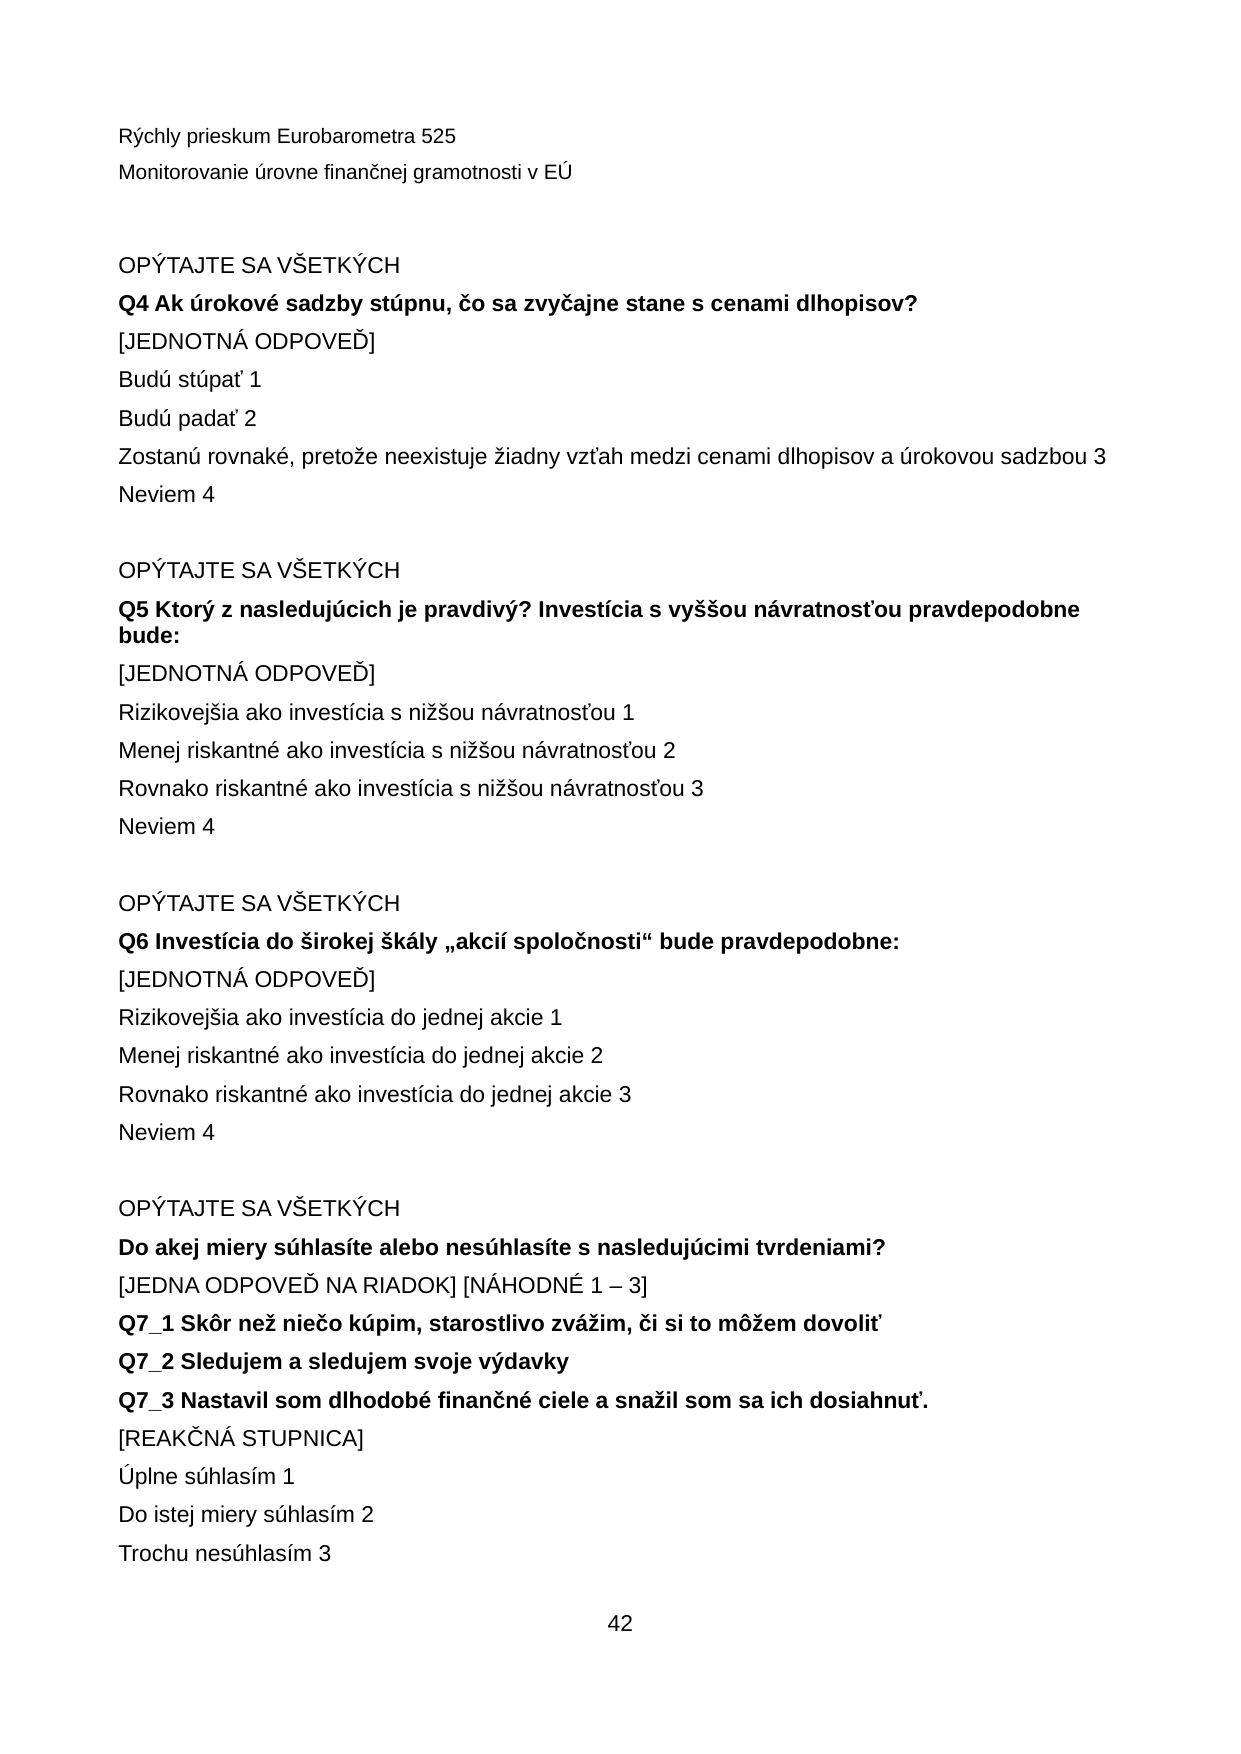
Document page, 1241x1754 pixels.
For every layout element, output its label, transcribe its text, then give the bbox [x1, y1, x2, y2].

text Q4 Ak úrokové sadzby stúpnu, čo sa zvyčajne stane s cenami dlhopisov? [118, 290, 1122, 316]
text Q5 Ktorý z nasledujúcich je pravdivý? Investícia s vyššou návratnosťou pravdepodobne bude: [118, 596, 1122, 648]
text Rizikovejšia ako investícia do jednej akcie 1 [118, 1004, 1122, 1031]
text Menej riskantné ako investícia do jednej akcie 2 [118, 1042, 1122, 1069]
text Trochu nesúhlasím 3 [118, 1539, 1122, 1566]
text OPÝTAJTE SA VŠETKÝCH [118, 557, 1122, 584]
text Neviem 4 [118, 813, 1122, 839]
text OPÝTAJTE SA VŠETKÝCH [118, 1195, 1122, 1222]
text Rovnako riskantné ako investícia s nižšou návratnosťou 3 [118, 775, 1122, 801]
text Rovnako riskantné ako investícia do jednej akcie 3 [118, 1081, 1122, 1107]
text Q7_3 Nastavil som dlhodobé finančné ciele a snažil som sa ich dosiahnuť. [118, 1387, 1122, 1413]
text OPÝTAJTE SA VŠETKÝCH [118, 252, 1122, 278]
text [JEDNOTNÁ ODPOVEĎ] [118, 660, 1122, 687]
text Budú padať 2 [118, 404, 1122, 431]
text [JEDNOTNÁ ODPOVEĎ] [118, 328, 1122, 354]
text [REAKČNÁ STUPNICA] [118, 1425, 1122, 1451]
text Budú stúpať 1 [118, 366, 1122, 393]
text [JEDNOTNÁ ODPOVEĎ] [118, 966, 1122, 992]
text Zostanú rovnaké, pretože neexistuje žiadny vzťah medzi cenami dlhopisov a úrokovou sadzbou 3 [118, 443, 1122, 469]
text OPÝTAJTE SA VŠETKÝCH [118, 889, 1122, 916]
text Menej riskantné ako investícia s nižšou návratnosťou 2 [118, 737, 1122, 763]
text Q6 Investícia do širokej škály „akcií spoločnosti“ bude pravdepodobne: [118, 928, 1122, 954]
text Neviem 4 [118, 1119, 1122, 1145]
text Úplne súhlasím 1 [118, 1463, 1122, 1489]
text Do akej miery súhlasíte alebo nesúhlasíte s nasledujúcimi tvrdeniami? [118, 1234, 1122, 1260]
text Q7_2 Sledujem a sledujem svoje výdavky [118, 1348, 1122, 1375]
text [JEDNA ODPOVEĎ NA RIADOK] [NÁHODNÉ 1 – 3] [118, 1272, 1122, 1298]
text Q7_1 Skôr než niečo kúpim, starostlivo zvážim, či si to môžem dovoliť [118, 1310, 1122, 1336]
text Do istej miery súhlasím 2 [118, 1501, 1122, 1528]
text Neviem 4 [118, 481, 1122, 507]
text Rizikovejšia ako investícia s nižšou návratnosťou 1 [118, 698, 1122, 725]
